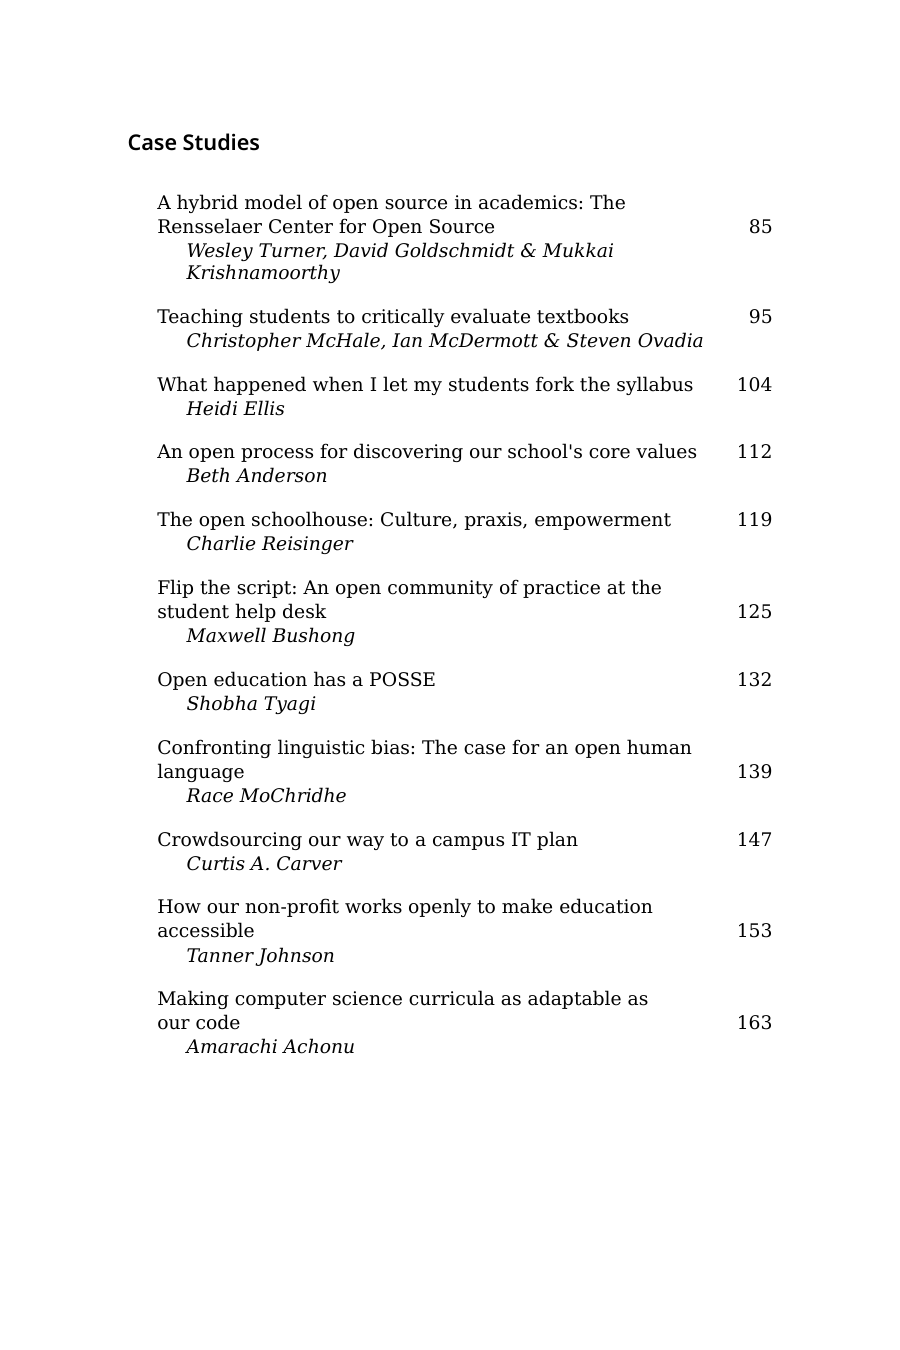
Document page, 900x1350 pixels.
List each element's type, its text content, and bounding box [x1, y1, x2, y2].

text Teaching students to critically evaluate textbooks 95 [157, 306, 772, 328]
text Flip the script: An open community of practice at the student help desk 125 [157, 577, 772, 623]
text Shobha Tyagi [186, 693, 772, 737]
text What happened when I let my students fork the syllabus 104 [157, 374, 772, 396]
text Race MoChridhe [186, 785, 772, 829]
text Crowdsourcing our way to a campus IT plan 147 [157, 829, 772, 851]
text How our non-profit works openly to make education accessible 153 [157, 896, 772, 942]
text Beth Anderson [186, 466, 772, 509]
text A hybrid model of open source in academics: The Rensselaer Center for Open Source 85 [157, 192, 772, 238]
text Amarachi Achonu [186, 1036, 772, 1080]
text Making computer science curricula as adaptable as our code 163 [157, 988, 772, 1034]
text The open schoolhouse: Culture, praxis, empowerment 119 [157, 509, 772, 531]
text Case Studies [127, 127, 772, 189]
text Tanner Johnson [186, 944, 772, 988]
text Open education has a POSSE 132 [157, 669, 772, 691]
text Curtis A. Carver [186, 853, 772, 896]
text Confronting linguistic bias: The case for an open human language 139 [157, 737, 772, 783]
text Maxwell Bushong [186, 625, 772, 669]
text Christopher McHale, Ian McDermott & Steven Ovadia [186, 330, 772, 374]
text Charlie Reisinger [186, 533, 772, 577]
text An open process for discovering our school's core values 112 [157, 441, 772, 463]
text Wesley Turner, David Goldschmidt & Mukkai Krishnamoorthy [186, 240, 772, 306]
text Heidi Ellis [186, 398, 772, 441]
